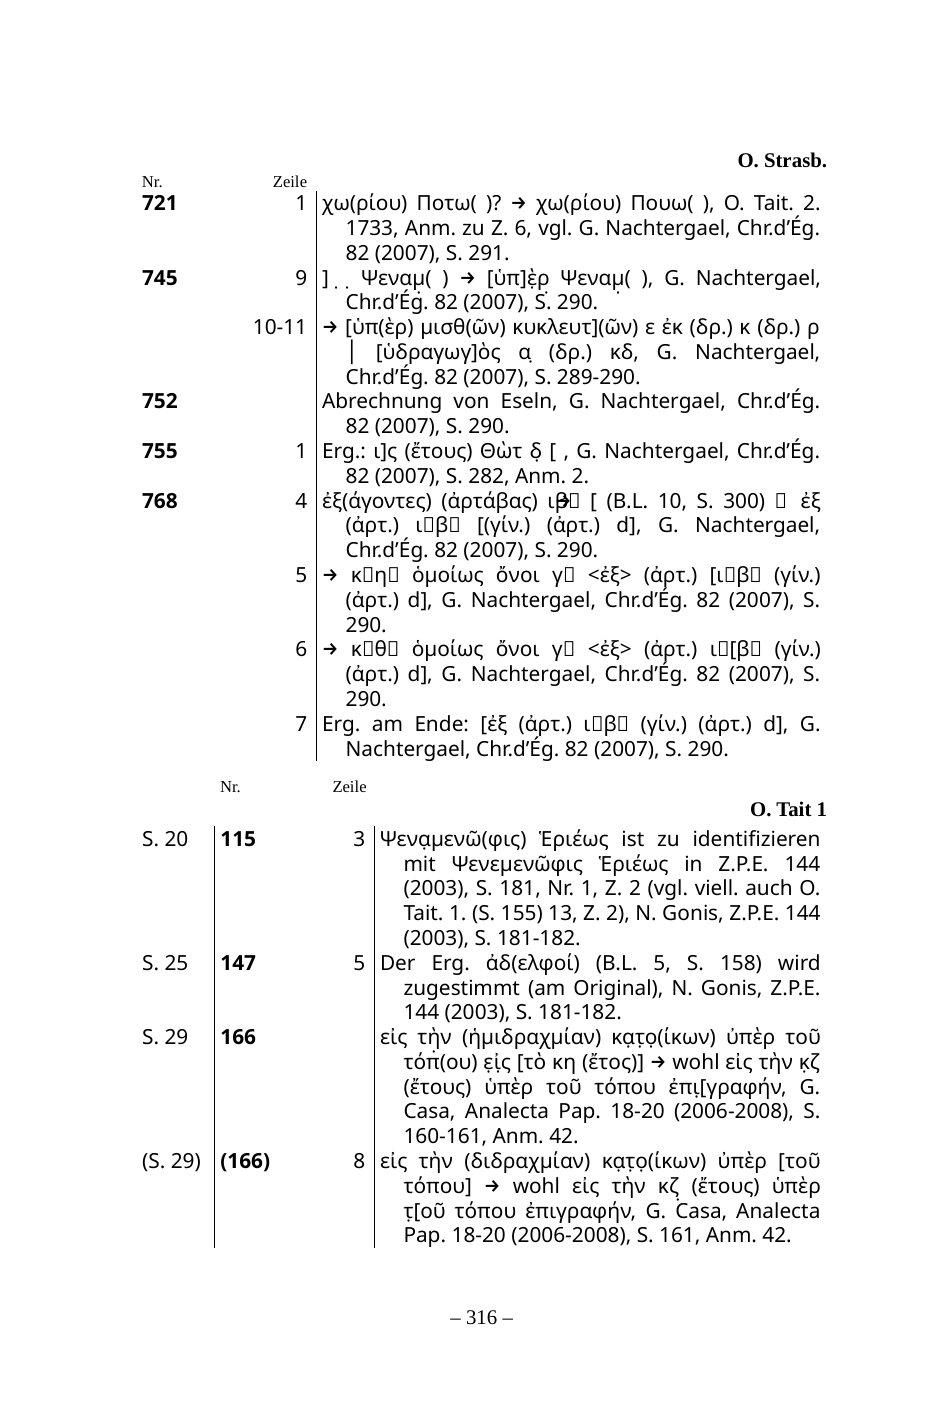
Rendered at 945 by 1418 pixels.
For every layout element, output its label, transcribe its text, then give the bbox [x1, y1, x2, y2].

table_cell εἰς τὴν (διδραχμίαν) κα̣τ̣ο̣(ίκων) ὐπὲρ [τοῦ τόπου] → wohl εἰς τὴν κζ̣ (ἔτους) ὑπὲρ τ̣[οῦ τόπου ἐπιγραφήν, G. Casa, Analecta Pap. 18-20 (2006-2008), S. 161, Anm. 42. [375, 1149, 827, 1248]
table_cell 9 [224, 265, 316, 315]
table_cell 1 [224, 439, 316, 488]
subtitle O. Tait 1 [136, 796, 827, 821]
text Nr. Zeile [136, 777, 827, 796]
table_cell 5 [224, 563, 316, 637]
table_cell 752 [136, 389, 316, 439]
table_header 115 [215, 826, 319, 950]
table_cell → κη ὁμοίως ὄνοι γ <ἐξ> (ἀρτ.) [ιβ (γίν.) (ἀρτ.) d], G. Nachtergael, Chr.d’Ég. 82 (2007), S. 290. [317, 563, 827, 637]
table_cell 768 [136, 488, 224, 563]
table_cell S. 25 [136, 950, 214, 1025]
table_cell S. 29 [136, 1025, 214, 1149]
table_cell 7 [224, 711, 316, 761]
table_cell (S. 29) [136, 1149, 214, 1248]
table_header 3 [319, 826, 374, 950]
table_cell Der Erg. ἀδ(ελφοί) (B.L. 5, S. 158) wird zugestimmt (am Original), N. Gonis, Z.P.E. 144 (2003), S. 181-182. [375, 950, 827, 1025]
table_cell [136, 637, 224, 711]
table_cell 1 [224, 191, 316, 265]
table_cell 166 [215, 1025, 319, 1149]
table_cell 8 [319, 1149, 374, 1248]
table_cell → [ὑπ(ὲρ) μισθ(ῶν) κυκλευτ](ῶν) ε ἐκ (δρ.) κ (δρ.) ρ │ [ὑδραγωγ]ὸς α̣ (δρ.) κδ, G. Nachtergael, Chr.d’Ég. 82 (2007), S. 289-290. [317, 315, 827, 389]
table_cell 4 [224, 488, 316, 563]
table_cell 10-11 [224, 315, 316, 389]
table_header S. 20 [136, 826, 214, 950]
table_cell 755 [136, 439, 224, 488]
table_cell → κθ ὁμοίως ὄνοι γ <ἐξ> (ἀρτ.) ι[β (γίν.) (ἀρτ.) d], G. Nachtergael, Chr.d’Ég. 82 (2007), S. 290. [317, 637, 827, 711]
table_cell 147 [215, 950, 319, 1025]
table_cell (166) [215, 1149, 319, 1248]
table_cell [136, 563, 224, 637]
table_cell 721 [136, 191, 224, 265]
table_cell [136, 711, 224, 761]
table_cell Erg.: ι]ς (ἔτους) Θὼτ δ̣ [ , G. Nachtergael, Chr.d’Ég. 82 (2007), S. 282, Anm. 2. [317, 439, 827, 488]
table_cell [319, 1025, 374, 1149]
table_cell ] ̣ ̣ Ψεναμ̣( ) → [ὑπ]ὲ̣ρ̣ Ψεναμ̣( ), G. Nachtergael, Chr.d’Ég. 82 (2007), S. 290. [317, 265, 827, 315]
table_cell 5 [319, 950, 374, 1025]
table_cell χω(ρίου) Ποτω( )? → χω(ρίου) Πουω( ), O. Tait. 2. 1733, Anm. zu Z. 6, vgl. G. Nachtergael, Chr.d’Ég. 82 (2007), S. 291. [317, 191, 827, 265]
table_cell Erg. am Ende: [ἐξ (ἀρτ.) ιβ (γίν.) (ἀρτ.) d], G. Nachtergael, Chr.d’Ég. 82 (2007), S. 290. [317, 711, 827, 761]
table_cell Abrechnung von Eseln, G. Nachtergael, Chr.d’Ég. 82 (2007), S. 290. [317, 389, 827, 439]
table_cell 745 [136, 265, 224, 315]
table_cell 6 [224, 637, 316, 711]
table_cell ἐξ(άγοντες) (ἀρτάβας) ιβ [ (B.L. 10, S. 300) → ἐξ (ἀρτ.) ιβ [(γίν.) (ἀρτ.) d], G. Nachtergael, Chr.d’Ég. 82 (2007), S. 290. [317, 488, 827, 563]
table_header Ψενα̣μενῶ(φις) Ἑριέως ist zu identifizieren mit Ψενεμενῶφις Ἑριέως in Z.P.E. 144 (2003), S. 181, Nr. 1, Z. 2 (vgl. viell. auch O. Tait. 1. (S. 155) 13, Z. 2), N. Gonis, Z.P.E. 144 (2003), S. 181-182. [375, 826, 827, 950]
table_cell [136, 315, 224, 389]
table_cell εἰς τὴ̣ν (ἡμιδραχμίαν) κα̣τ̣ο̣(ίκων) ὐπὲρ τοῦ τόπ(ου) ε̣ἰ̣ς [τὸ κη (ἔτος)] → wohl εἰς τὴν κ̣ζ (ἔτους) ὑπὲρ τοῦ τόπου ἐπι̣[γραφήν, G. Casa, Analecta Pap. 18-20 (2006-2008), S. 160-161, Anm. 42. [375, 1025, 827, 1149]
